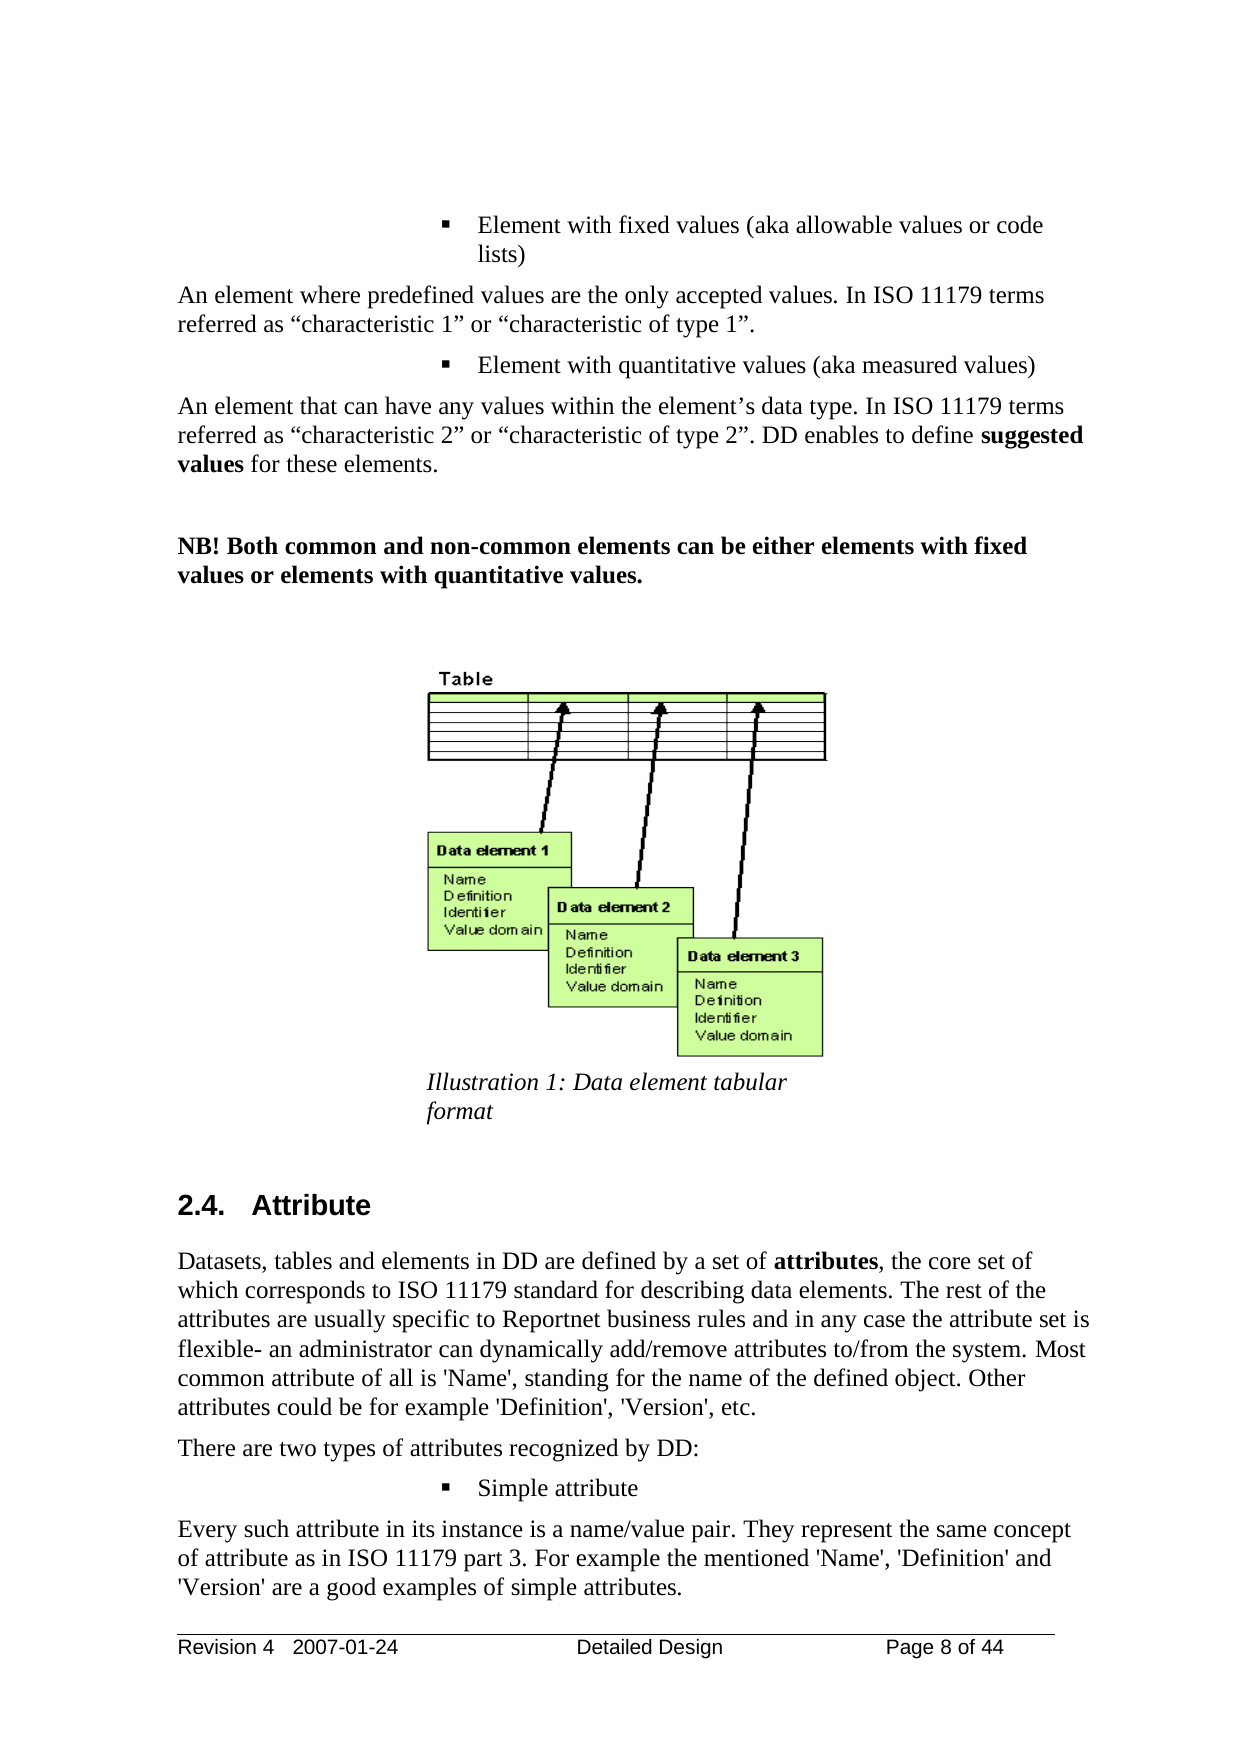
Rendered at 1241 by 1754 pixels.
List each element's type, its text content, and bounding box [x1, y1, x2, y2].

subtitle Attribute [177, 1188, 1092, 1221]
text An element where predefined values are the only accepted values. In ISO 11179 terms referred as “characteristic 1” or “characteristic of type 1”. [177, 280, 1092, 338]
text Every such attribute in its instance is a name/value pair. They represent the same concept of attribute as in ISO 11179 part 3. For example the mentioned 'Name', 'Definition' and 'Version' are a good examples of simple attributes. [177, 1514, 1092, 1601]
text Datasets, tables and elements in DD are defined by a set of attributes, the core set of which corresponds to ISO 11179 standard for describing data elements. The rest of the attributes are usually specific to Reportnet business rules and in any case the attribute set is flexible- an administrator can dynamically add/remove attributes to/from the system. Most common attribute of all is 'Name', standing for the name of the defined object. Other attributes could be for example 'Definition', 'Version', etc. [177, 1246, 1092, 1421]
text There are two types of attributes recognized by DD: [177, 1432, 1092, 1461]
text NB! Both common and non-common elements can be either elements with fixed values or elements with quantitative values. [177, 531, 1092, 589]
picture [426, 663, 844, 1067]
list Element with quantitative values (aka measured values) [440, 350, 1092, 379]
text An element that can have any values within the element’s data type. In ISO 11179 terms referred as “characteristic 2” or “characteristic of type 2”. DD enables to define suggested values for these elements. [177, 391, 1092, 478]
list Element with fixed values (aka allowable values or code lists) [440, 210, 1092, 268]
text Illustration 1: Data element tabular format [426, 1067, 843, 1125]
list Simple attribute [440, 1473, 1092, 1502]
